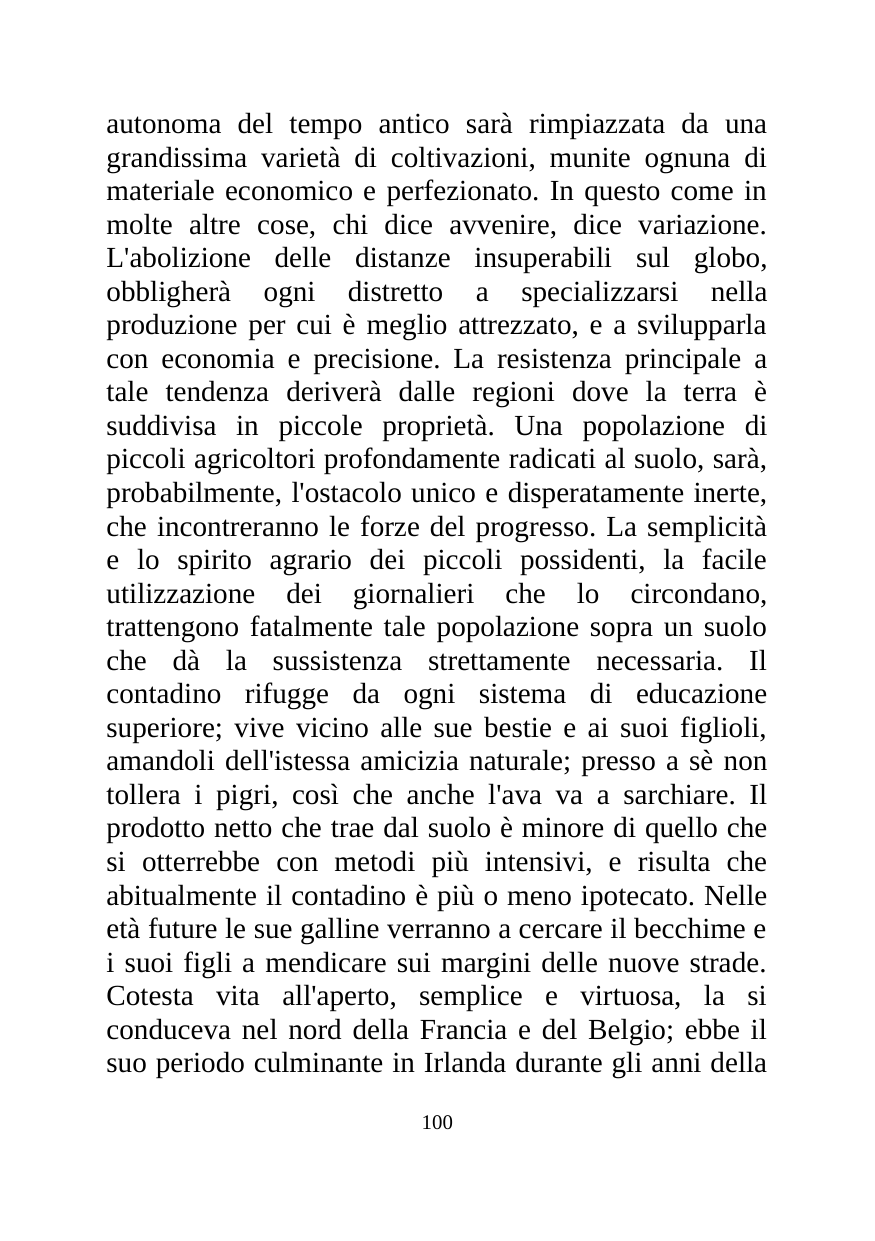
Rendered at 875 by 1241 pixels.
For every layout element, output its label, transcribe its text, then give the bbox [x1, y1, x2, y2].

text autonoma del tempo antico sarà rimpiazzata da una grandissima varietà di coltivazioni, munite ognuna di materiale economico e perfezionato. In questo come in molte altre cose, chi dice avvenire, dice variazione. L'abolizione delle distanze insuperabili sul globo, obbligherà ogni distretto a specializzarsi nella produzione per cui è meglio attrezzato, e a svilupparla con economia e precisione. La resistenza principale a tale tendenza deriverà dalle regioni dove la terra è suddivisa in piccole proprietà. Una popolazione di piccoli agricoltori profondamente radicati al suolo, sarà, probabilmente, l'ostacolo unico e disperatamente inerte, che incontreranno le forze del progresso. La semplicità e lo spirito agrario dei piccoli possidenti, la facile utilizzazione dei giornalieri che lo circondano, trattengono fatalmente tale popolazione sopra un suolo che dà la sussistenza strettamente necessaria. Il contadino rifugge da ogni sistema di educazione superiore; vive vicino alle sue bestie e ai suoi figlioli, amandoli dell'istessa amicizia naturale; presso a sè non tollera i pigri, così che anche l'ava va a sarchiare. Il prodotto netto che trae dal suolo è minore di quello che si otterrebbe con metodi più intensivi, e risulta che abitualmente il contadino è più o meno ipotecato. Nelle età future le sue galline verranno a cercare il becchime e i suoi figli a mendicare sui margini delle nuove strade. Cotesta vita all'aperto, semplice e virtuosa, la si conduceva nel nord della Francia e del Belgio; ebbe il suo periodo culminante in Irlanda durante gli anni della [106, 106, 768, 1079]
